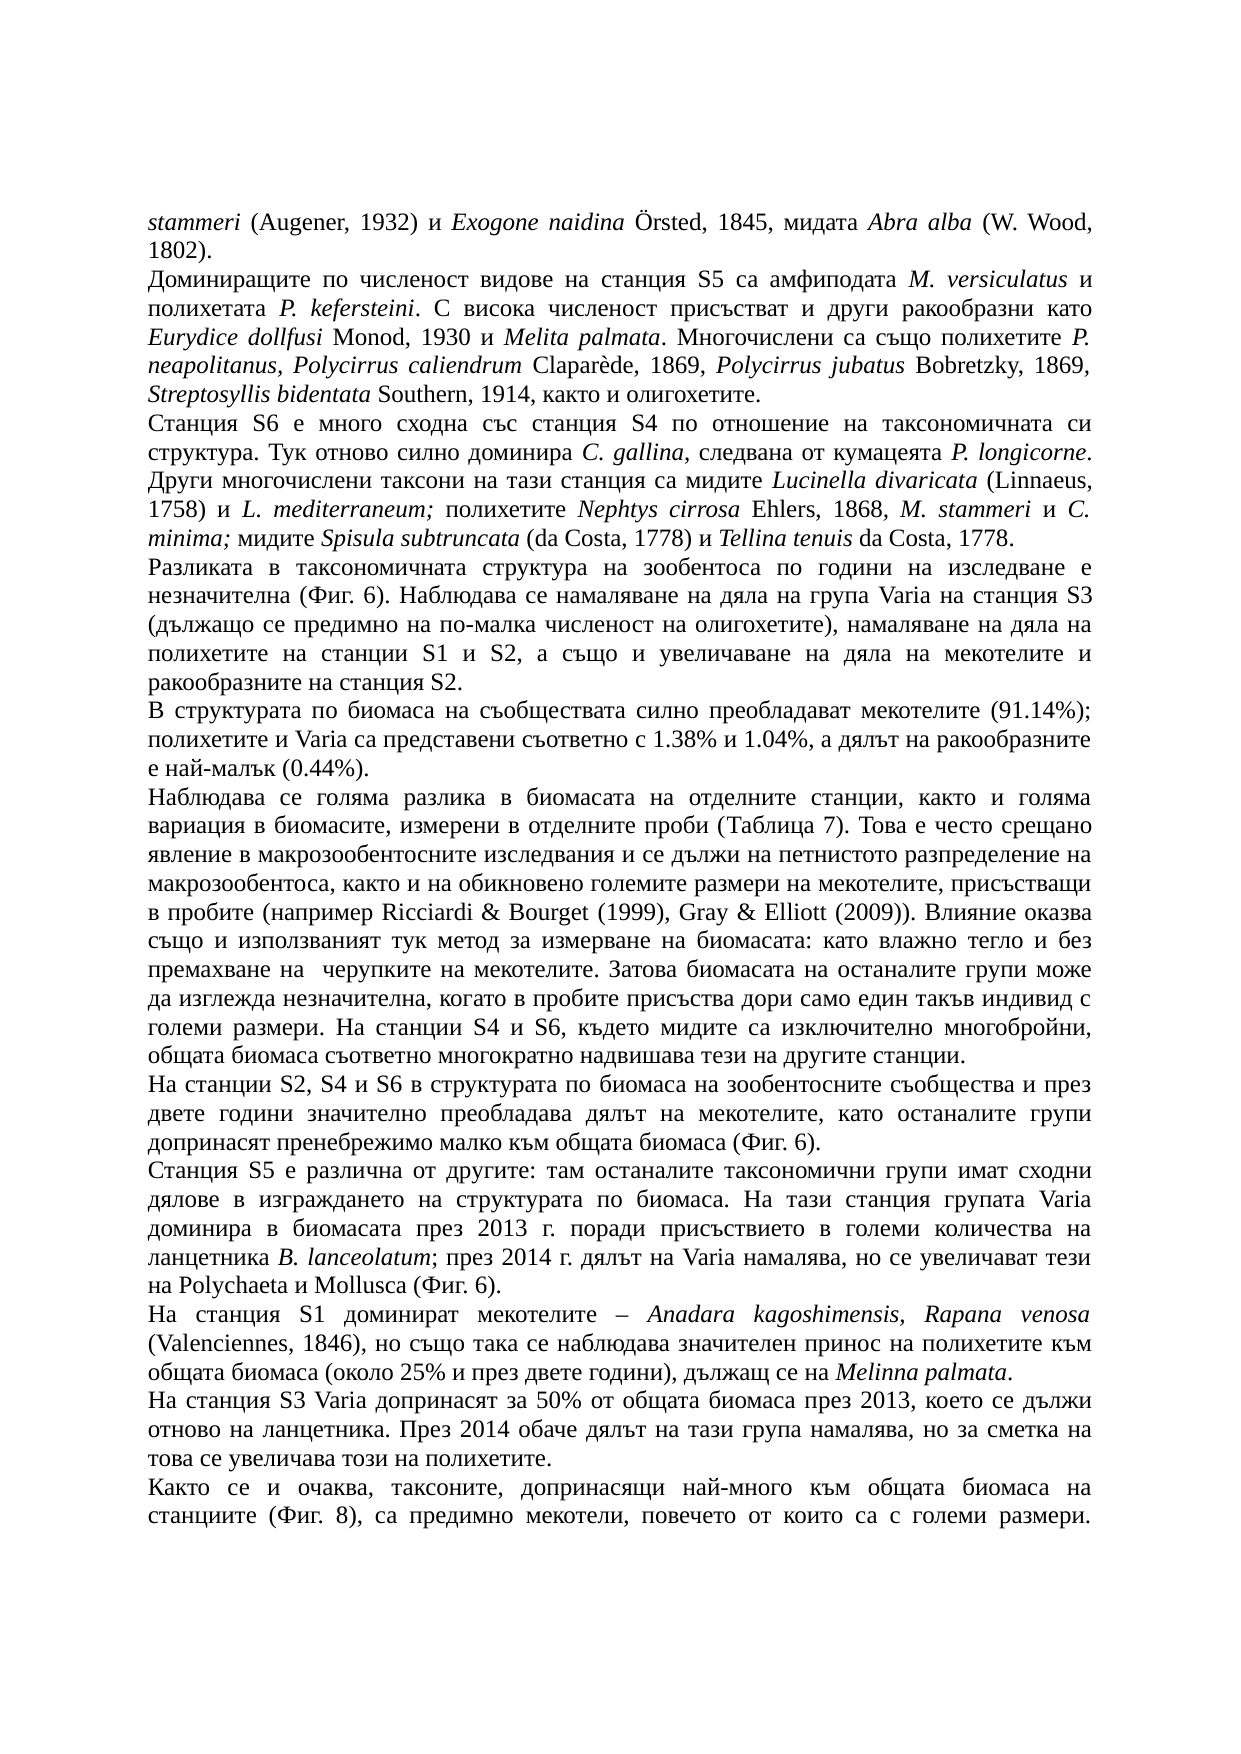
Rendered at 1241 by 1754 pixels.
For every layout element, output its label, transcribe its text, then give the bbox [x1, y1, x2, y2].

text stammeri (Augener, 1932) и Exogone naidina Örsted, 1845, мидата Abra alba (W. Wood, 1802). [148, 207, 1093, 264]
text На станция S3 Varia допринасят за 50% от общата биомаса през 2013, което се дължи отново на ланцетника. През 2014 обаче дялът на тази група намалява, но за сметка на това се увеличава този на полихетите. [148, 1385, 1093, 1472]
text Както се и очаква, таксоните, допринасящи най-много към общата биомаса на станциите (Фиг. 8), са предимно мекотели, повечето от които са с големи размери. [148, 1472, 1093, 1529]
text Станция S6 е много сходна със станция S4 по отношение на таксономичната си структура. Тук отново силно доминира C. gallina, следвана от кумацеята P. longicorne. Други многочислени таксони на тази станция са мидите Lucinella divaricata (Linnaeus, 1758) и L. mediterraneum; полихетите Nephtys cirrosa Ehlers, 1868, M. stammeri и C. minima; мидите Spisula subtruncata (da Costa, 1778) и Tellina tenuis da Costa, 1778. [148, 408, 1093, 552]
text Станция S5 е различна от другите: там останалите таксономични групи имат сходни дялове в изграждането на структурата по биомаса. На тази станция групата Varia доминира в биомасата през 2013 г. поради присъствието в големи количества на ланцетника B. lanceolatum; през 2014 г. дялът на Varia намалява, но се увеличават тези на Polychaeta и Mollusca (Фиг. 6). [148, 1155, 1093, 1299]
text Наблюдава се голяма разлика в биомасата на отделните станции, както и голяма вариация в биомасите, измерени в отделните проби (Таблица 7). Това е често срещано явление в макрозообентосните изследвания и се дължи на петнистото разпределение на макрозообентоса, както и на обикновено големите размери на мекотелите, присъстващи в пробите (например Ricciardi & Bourget (1999), Gray & Elliott (2009)). Влияние оказва също и използваният тук метод за измерване на биомасата: като влажно тегло и без премахване на черупките на мекотелите. Затова биомасата на останалите групи може да изглежда незначителна, когато в пробите присъства дори само един такъв индивид с големи размери. На станции S4 и S6, където мидите са изключително многобройни, общата биомаса съответно многократно надвишава тези на другите станции. [148, 782, 1093, 1069]
text На станции S2, S4 и S6 в структурата по биомаса на зообентосните съобщества и през двете години значително преобладава дялът на мекотелите, като останалите групи допринасят пренебрежимо малко към общата биомаса (Фиг. 6). [148, 1069, 1093, 1155]
text На станция S1 доминират мекотелите – Anadara kagoshimensis, Rapana venosa (Valenciennes, 1846), но също така се наблюдава значителен принос на полихетите към общата биомаса (около 25% и през двете години), дължащ се на Melinna palmata. [148, 1299, 1093, 1385]
text Разликата в таксономичната структура на зообентоса по години на изследване е незначителна (Фиг. 6). Наблюдава се намаляване на дяла на група Varia на станция S3 (дължащо се предимно на по-малка численост на олигохетите), намаляване на дяла на полихетите на станции S1 и S2, а също и увеличаване на дяла на мекотелите и ракообразните на станция S2. [148, 552, 1093, 695]
text В структурата по биомаса на съобществата силно преобладават мекотелите (91.14%); полихетите и Varia са представени съответно с 1.38% и 1.04%, а дялът на ракообразните е най-малък (0.44%). [148, 695, 1093, 782]
text Доминиращите по численост видове на станция S5 са амфиподата M. versiculatus и полихетата P. kefersteini. С висока численост присъстват и други ракообразни като Eurydice dollfusi Monod, 1930 и Melita palmata. Многочислени са също полихетите P. neapolitanus, Polycirrus caliendrum Claparède, 1869, Polycirrus jubatus Bobretzky, 1869, Streptosyllis bidentata Southern, 1914, както и олигохетите. [148, 264, 1093, 408]
